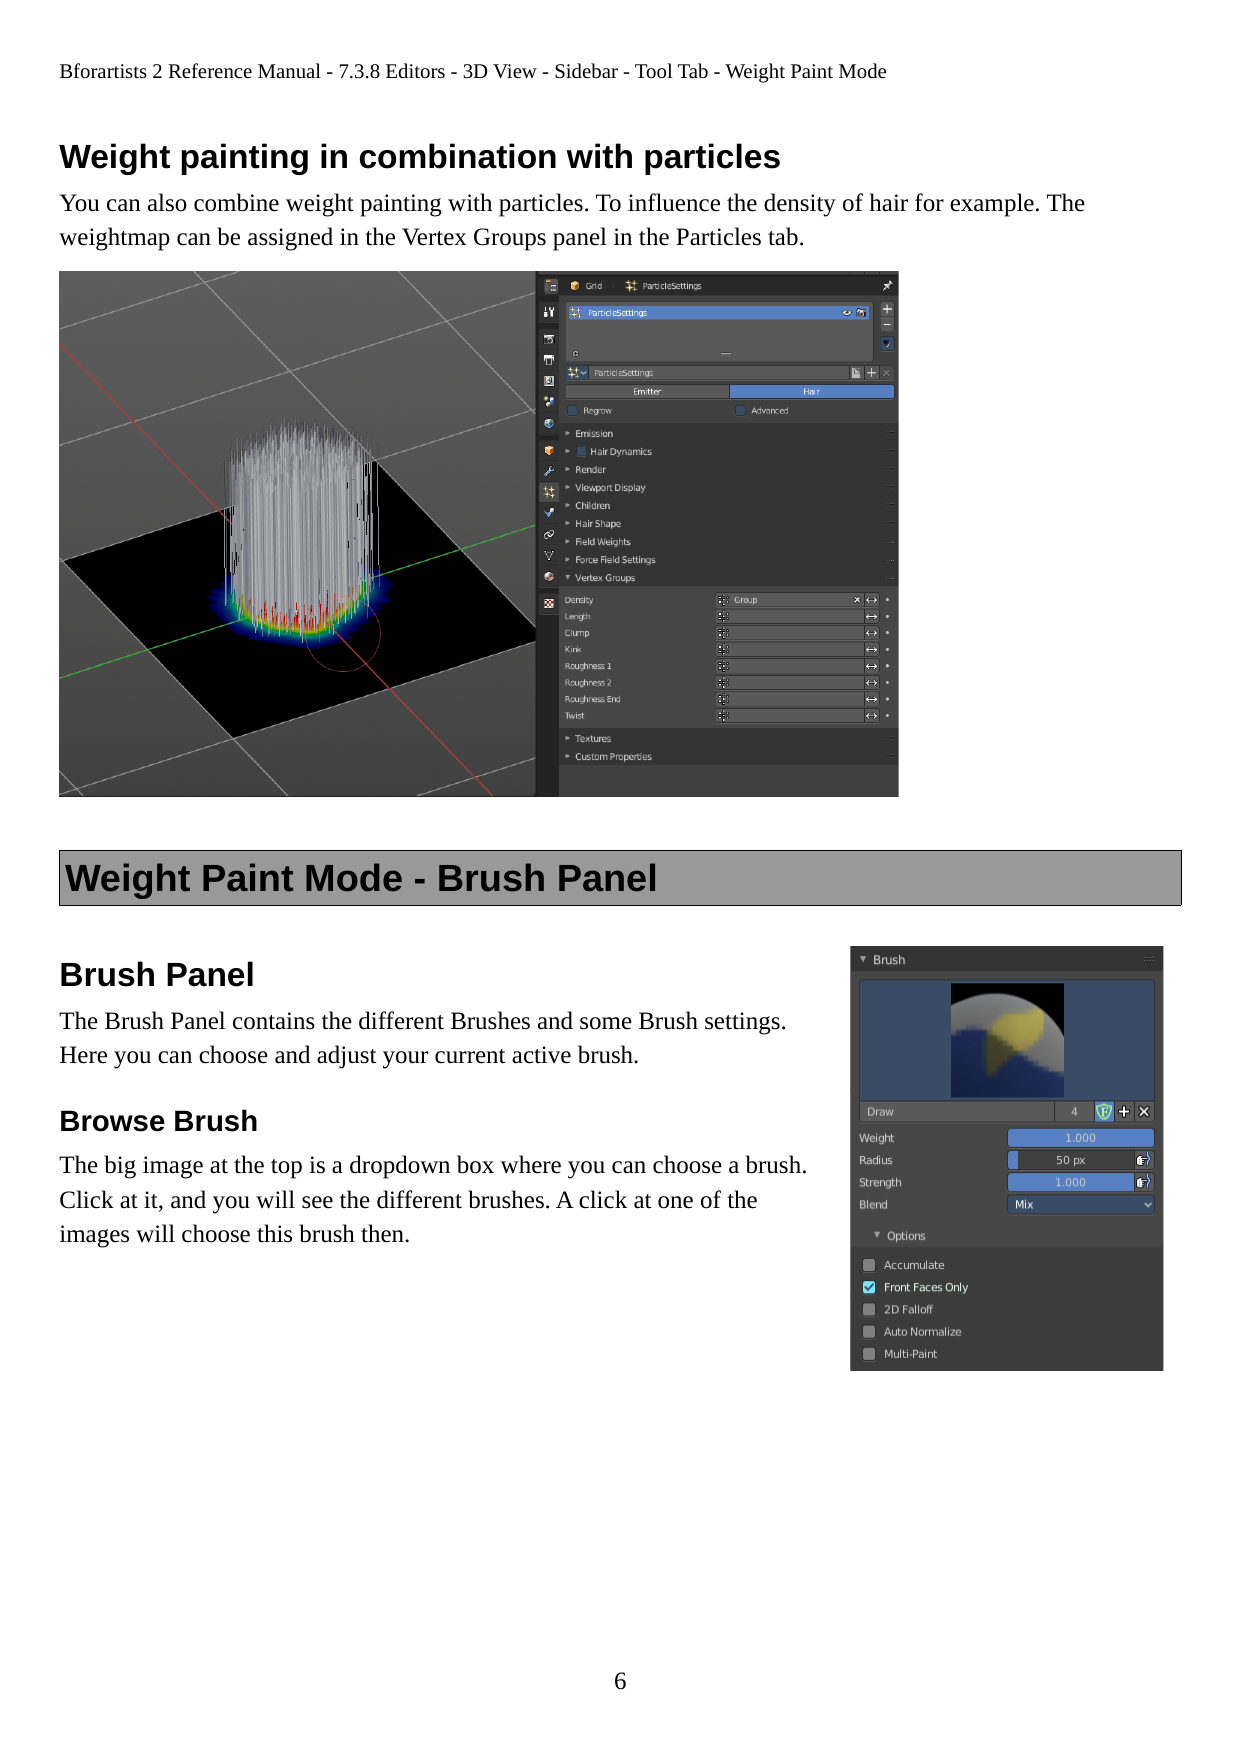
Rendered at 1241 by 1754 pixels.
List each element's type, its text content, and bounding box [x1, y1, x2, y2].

picture [850, 946, 1164, 1371]
subtitle Browse Brush [59, 1104, 850, 1138]
text You can also combine weight painting with particles. To influence the density of hair for example. The weightmap can be assigned in the Vertex Groups panel in the Particles tab. [59, 188, 1181, 251]
text The Brush Panel contains the different Brushes and some Brush settings. Here you can choose and adjust your current active brush. [59, 1006, 850, 1069]
subtitle Brush Panel [59, 955, 850, 993]
subtitle [1164, 1104, 1181, 1138]
subtitle Weight painting in combination with particles [59, 137, 1181, 175]
picture [59, 271, 899, 797]
subtitle [1164, 955, 1181, 993]
text The big image at the top is a dropdown box where you can choose a brush. Click at it, and you will see the different brushes. A click at one of the images will choose this brush then. [59, 1150, 850, 1248]
table_header Weight Paint Mode - Brush Panel [60, 851, 1181, 905]
